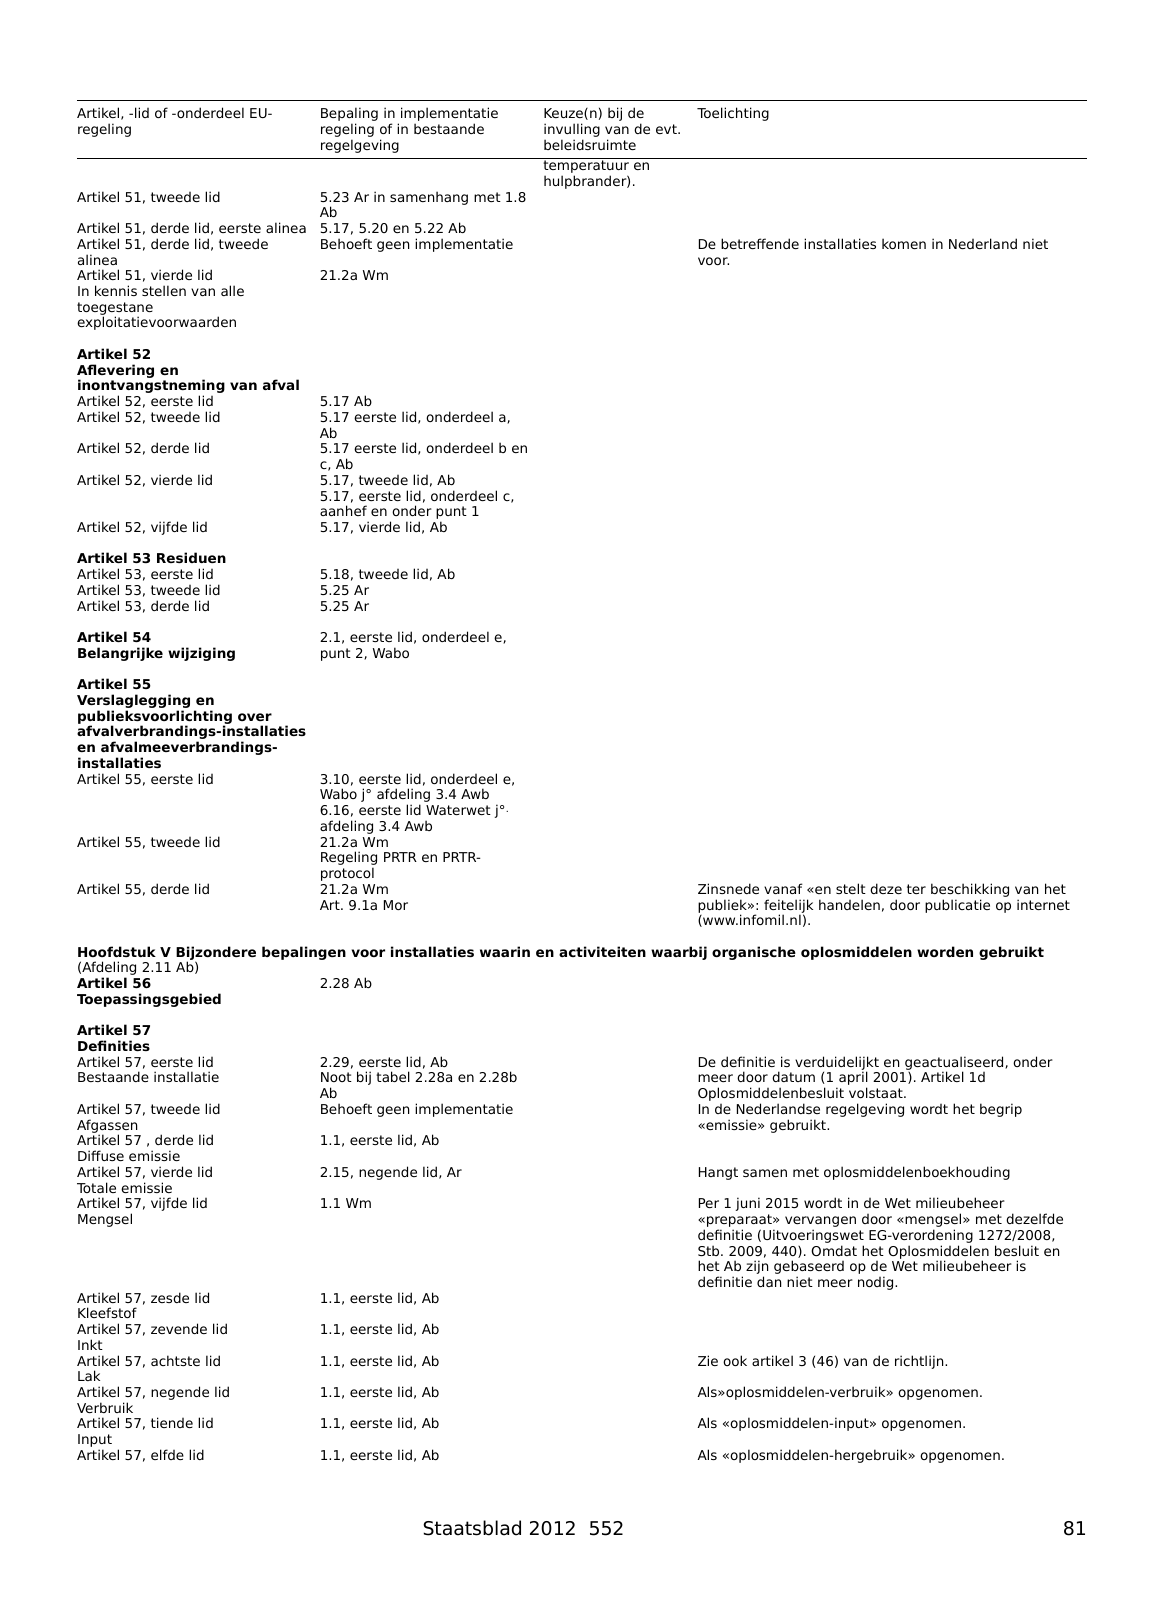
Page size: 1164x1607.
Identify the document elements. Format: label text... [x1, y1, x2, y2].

table_cell [537, 614, 691, 630]
table_cell 21.2a Wm Art. 9.1a Mor [314, 882, 537, 929]
table_cell Artikel 55, derde lid [77, 882, 314, 929]
table_cell [537, 882, 691, 929]
table_cell [537, 1055, 691, 1102]
table_cell [537, 677, 691, 771]
table_cell Artikel 51, tweede lid [77, 190, 314, 221]
table_cell Behoeft geen implementatie [314, 1102, 537, 1133]
table_cell [314, 1023, 537, 1054]
table_cell [314, 614, 537, 630]
table_cell 2.29, eerste lid, Ab Noot bij tabel 2.28a en 2.28b Ab [314, 1055, 537, 1102]
table_cell Artikel 52 Aflevering en inontvangstneming van afval [77, 347, 314, 394]
table_cell 21.2a Wm [314, 268, 537, 331]
table_cell [537, 1165, 691, 1196]
table_cell [314, 1008, 537, 1023]
table_cell [537, 599, 691, 614]
table_cell [691, 441, 1087, 473]
table_cell Artikel 57 Definities [77, 1023, 314, 1054]
table_cell Artikel 52, vijfde lid [77, 520, 314, 536]
table_cell [77, 159, 314, 189]
table_cell Artikel 52, derde lid [77, 441, 314, 473]
table_cell Artikel 56 Toepassingsgebied [77, 976, 314, 1007]
table_cell 2.15, negende lid, Ar [314, 1165, 537, 1196]
table_cell Artikel 55, eerste lid [77, 771, 314, 834]
table_cell Artikel 57, zevende lid Inkt [77, 1322, 314, 1353]
table_cell [537, 834, 691, 882]
table_cell Artikel 53, derde lid [77, 599, 314, 614]
table_cell Artikel 57, tiende lid Input [77, 1416, 314, 1448]
table_cell [537, 237, 691, 268]
table_cell [691, 331, 1087, 347]
table_cell Artikel 57, vierde lid Totale emissie [77, 1165, 314, 1196]
table_cell Artikel 51, vierde lid In kennis stellen van alle toegestane exploitatievoorwaarden [77, 268, 314, 331]
table_cell Artikel 52, vierde lid [77, 473, 314, 520]
table_cell [691, 567, 1087, 583]
table_cell [77, 929, 1087, 944]
table_cell Artikel 52, eerste lid [77, 394, 314, 410]
table_cell [691, 771, 1087, 834]
table_cell 3.10, eerste lid, onderdeel e, Wabo j° afdeling 3.4 Awb 6.16, eerste lid Waterwet j°. afdeling 3.4 Awb [314, 771, 537, 834]
table_cell Hoofdstuk V Bijzondere bepalingen voor installaties waarin en activiteiten waarbij organische oplosmiddelen worden gebruikt (Afdeling 2.11 Ab) [77, 945, 1087, 976]
table_cell temperatuur en hulpbrander). [537, 159, 691, 189]
table_cell [691, 190, 1087, 221]
table_cell [691, 347, 1087, 394]
table_header Keuze(n) bij de invulling van de evt. beleidsruimte [537, 101, 691, 158]
table_cell Artikel 57, tweede lid Afgassen [77, 1102, 314, 1133]
table_cell 5.17 eerste lid, onderdeel b en c, Ab [314, 441, 537, 473]
table_cell [537, 441, 691, 473]
table_cell 2.28 Ab [314, 976, 537, 1007]
table_cell Artikel 57, zesde lid Kleefstof [77, 1291, 314, 1322]
table_cell Artikel 57, eerste lid Bestaande installatie [77, 1055, 314, 1102]
table_cell [691, 394, 1087, 410]
table_cell 1.1, eerste lid, Ab [314, 1291, 537, 1322]
table_cell [537, 1354, 691, 1385]
table_cell Als «oplosmiddelen-input» opgenomen. [691, 1416, 1087, 1448]
table_cell 1.1, eerste lid, Ab [314, 1416, 537, 1448]
table_cell [537, 1322, 691, 1353]
table_cell [691, 834, 1087, 882]
table_cell [537, 1291, 691, 1322]
table_cell 5.17 Ab [314, 394, 537, 410]
table_cell [691, 976, 1087, 1007]
table_cell [314, 331, 537, 347]
table_cell Als «oplosmiddelen-hergebruik» opgenomen. [691, 1448, 1087, 1463]
table_cell [691, 1023, 1087, 1054]
table_cell [691, 630, 1087, 661]
table_cell [537, 1133, 691, 1165]
table_cell [691, 536, 1087, 551]
table_cell [537, 1385, 691, 1416]
table_cell 1.1 Wm [314, 1196, 537, 1291]
table_cell Zinsnede vanaf «en stelt deze ter beschikking van het publiek»: feitelijk handelen, door publicatie op internet (www.infomil.nl). [691, 882, 1087, 929]
table_cell 5.17, tweede lid, Ab 5.17, eerste lid, onderdeel c, aanhef en onder punt 1 [314, 473, 537, 520]
table_cell [314, 347, 537, 394]
table_cell [691, 221, 1087, 237]
table_cell 21.2a Wm Regeling PRTR en PRTR-protocol [314, 834, 537, 882]
table_cell Artikel 57, vijfde lid Mengsel [77, 1196, 314, 1291]
table_cell 1.1, eerste lid, Ab [314, 1354, 537, 1385]
table_cell [537, 190, 691, 221]
table_cell [537, 583, 691, 598]
table_cell [537, 536, 691, 551]
table_cell [691, 583, 1087, 598]
table_cell [691, 268, 1087, 331]
table_cell 1.1, eerste lid, Ab [314, 1448, 537, 1463]
table_cell [691, 677, 1087, 771]
table_cell Artikel 52, tweede lid [77, 410, 314, 441]
table_cell [77, 614, 314, 630]
table_cell Als»oplosmiddelen-verbruik» opgenomen. [691, 1385, 1087, 1416]
table_cell [691, 1322, 1087, 1353]
table_cell 5.23 Ar in samenhang met 1.8 Ab [314, 190, 537, 221]
table_cell [691, 661, 1087, 677]
table_cell [537, 331, 691, 347]
table_cell [537, 630, 691, 661]
table_cell [691, 1133, 1087, 1165]
table_cell [537, 551, 691, 567]
table_cell 5.17 eerste lid, onderdeel a, Ab [314, 410, 537, 441]
table_cell [691, 1291, 1087, 1322]
table_cell [77, 331, 314, 347]
table_cell Hangt samen met oplosmiddelenboekhouding [691, 1165, 1087, 1196]
table_cell Artikel 57, negende lid Verbruik [77, 1385, 314, 1416]
table_cell Zie ook artikel 3 (46) van de richtlijn. [691, 1354, 1087, 1385]
table_cell Artikel 54 Belangrijke wijziging [77, 630, 314, 661]
table_cell [537, 1448, 691, 1463]
table_cell [691, 520, 1087, 536]
table_cell Artikel 53 Residuen [77, 551, 314, 567]
table_cell [314, 551, 537, 567]
table_cell [314, 159, 537, 189]
table_cell Per 1 juni 2015 wordt in de Wet milieubeheer «preparaat» vervangen door «mengsel» met dezelfde definitie (Uitvoeringswet EG-verordening 1272/2008, Stb. 2009, 440). Omdat het Oplosmiddelen besluit en het Ab zijn gebaseerd op de Wet milieubeheer is definitie dan niet meer nodig. [691, 1196, 1087, 1291]
table_cell 2.1, eerste lid, onderdeel e, punt 2, Wabo [314, 630, 537, 661]
table_cell [537, 410, 691, 441]
table_cell Artikel 51, derde lid, tweede alinea [77, 237, 314, 268]
table_cell [537, 1008, 691, 1023]
table_cell [537, 268, 691, 331]
table_cell [691, 599, 1087, 614]
table_cell [314, 536, 537, 551]
table_cell [537, 473, 691, 520]
table_header Toelichting [691, 101, 1087, 158]
table_cell [691, 159, 1087, 189]
table_cell Artikel 55, tweede lid [77, 834, 314, 882]
table_cell Artikel 57, achtste lid Lak [77, 1354, 314, 1385]
table_cell [537, 1416, 691, 1448]
table_cell [537, 976, 691, 1007]
table_cell 1.1, eerste lid, Ab [314, 1385, 537, 1416]
table_header Artikel, -lid of -onderdeel EU-regeling [77, 101, 314, 158]
table_cell 1.1, eerste lid, Ab [314, 1322, 537, 1353]
table_cell [537, 1023, 691, 1054]
table_cell [77, 661, 314, 677]
table_cell Artikel 53, eerste lid [77, 567, 314, 583]
table_cell [691, 410, 1087, 441]
table_cell De definitie is verduidelijkt en geactualiseerd, onder meer door datum (1 april 2001). Artikel 1d Oplosmiddelenbesluit volstaat. [691, 1055, 1087, 1102]
table_cell [537, 520, 691, 536]
table_cell De betreffende installaties komen in Nederland niet voor. [691, 237, 1087, 268]
table_cell Artikel 51, derde lid, eerste alinea [77, 221, 314, 237]
table_cell Artikel 53, tweede lid [77, 583, 314, 598]
table_cell [691, 473, 1087, 520]
table_cell Behoeft geen implementatie [314, 237, 537, 268]
table_cell 5.25 Ar [314, 583, 537, 598]
table_cell [77, 1008, 314, 1023]
table_cell [537, 221, 691, 237]
table_cell [537, 567, 691, 583]
table_cell [691, 614, 1087, 630]
table_cell 5.18, tweede lid, Ab [314, 567, 537, 583]
table_cell [537, 661, 691, 677]
table_cell [537, 771, 691, 834]
table_cell Artikel 55 Verslaglegging en publieksvoorlichting over afvalverbrandings-installaties en afvalmeeverbrandings-installaties [77, 677, 314, 771]
table_cell [77, 536, 314, 551]
table_cell 1.1, eerste lid, Ab [314, 1133, 537, 1165]
table_cell [537, 347, 691, 394]
table_cell [537, 394, 691, 410]
table_cell In de Nederlandse regelgeving wordt het begrip «emissie» gebruikt. [691, 1102, 1087, 1133]
table_cell Artikel 57 , derde lid Diffuse emissie [77, 1133, 314, 1165]
table_header Bepaling in implementatie regeling of in bestaande regelgeving [314, 101, 537, 158]
table_cell [537, 1196, 691, 1291]
table_cell 5.25 Ar [314, 599, 537, 614]
table_cell 5.17, vierde lid, Ab [314, 520, 537, 536]
table_cell [691, 1008, 1087, 1023]
table_cell [314, 661, 537, 677]
table_cell [537, 1102, 691, 1133]
table_cell [691, 551, 1087, 567]
table_cell [314, 677, 537, 771]
table_cell 5.17, 5.20 en 5.22 Ab [314, 221, 537, 237]
table_cell Artikel 57, elfde lid [77, 1448, 314, 1463]
